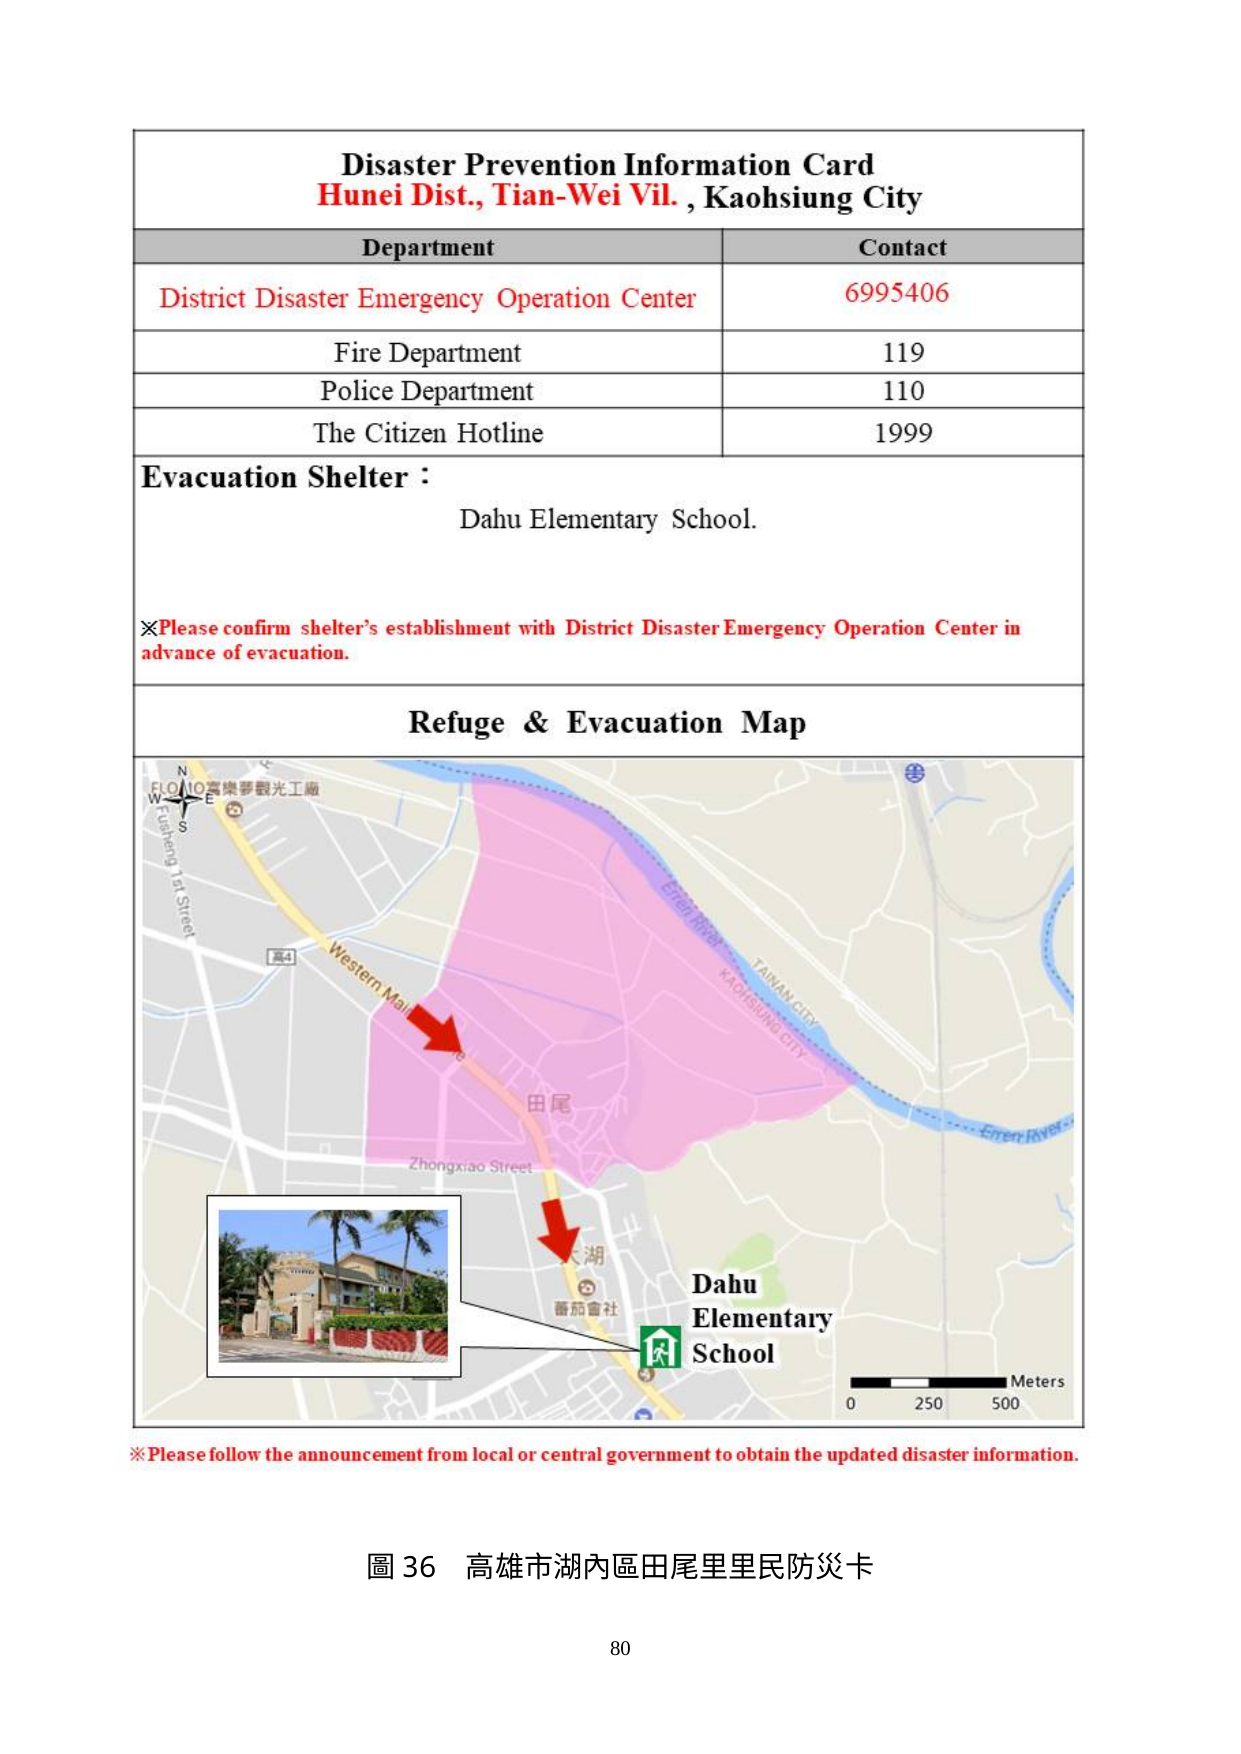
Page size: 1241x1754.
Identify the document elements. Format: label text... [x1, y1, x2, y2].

text 圖36 高雄市湖內區田尾里里民防災卡 [118, 1535, 1122, 1587]
